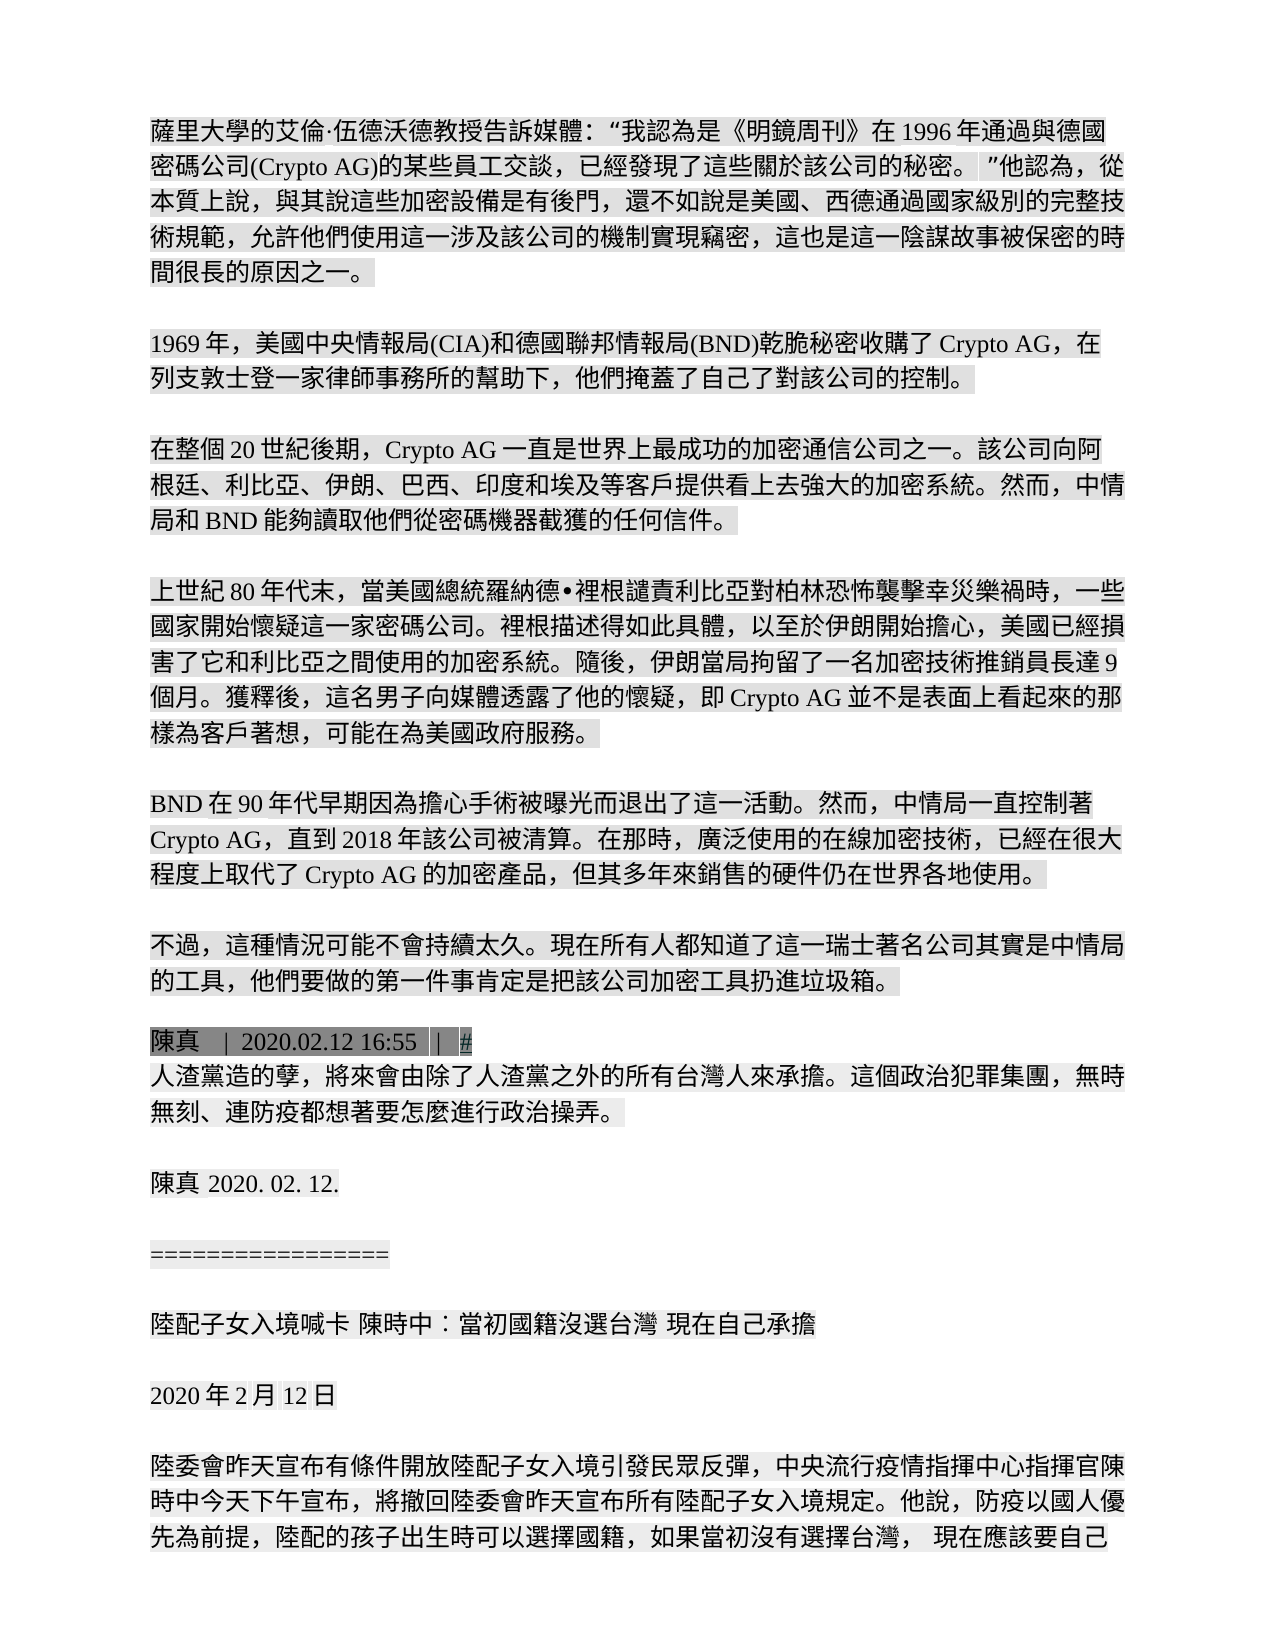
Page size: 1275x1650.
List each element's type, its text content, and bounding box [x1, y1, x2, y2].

text 薩里大學的艾倫·伍德沃德教授告訴媒體：“我認為是《明鏡周刊》在1996年通過與德國密碼公司(Crypto AG)的某些員工交談，已經發現了這些關於該公司的秘密。 ”他認為，從本質上說，與其說這些加密設備是有後門，還不如說是美國、西德通過國家級別的完整技術規範，允許他們使用這一涉及該公司的機制實現竊密，這也是這一陰謀故事被保密的時間很長的原因之一。 1969年，美國中央情報局(CIA)和德國聯邦情報局(BND)乾脆秘密收購了Crypto AG，在列支敦士登一家律師事務所的幫助下，他們掩蓋了自己了對該公司的控制。 在整個20世紀後期，Crypto AG一直是世界上最成功的加密通信公司之一。該公司向阿根廷、利比亞、伊朗、巴西、印度和埃及等客戶提供看上去強大的加密系統。然而，中情局和BND能夠讀取他們從密碼機器截獲的任何信件。 上世紀80年代末，當美國總統羅納德•裡根譴責利比亞對柏林恐怖襲擊幸災樂禍時，一些國家開始懷疑這一家密碼公司。裡根描述得如此具體，以至於伊朗開始擔心，美國已經損害了它和利比亞之間使用的加密系統。隨後，伊朗當局拘留了一名加密技術推銷員長達9個月。獲釋後，這名男子向媒體透露了他的懷疑，即Crypto AG並不是表面上看起來的那樣為客戶著想，可能在為美國政府服務。 BND在90年代早期因為擔心手術被曝光而退出了這一活動。然而，中情局一直控制著Crypto AG，直到2018年該公司被清算。在那時，廣泛使用的在線加密技術，已經在很大程度上取代了Crypto AG的加密產品，但其多年來銷售的硬件仍在世界各地使用。 不過，這種情況可能不會持續太久。現在所有人都知道了這一瑞士著名公司其實是中情局的工具，他們要做的第一件事肯定是把該公司加密工具扔進垃圾箱。 [150, 75, 1125, 996]
text 人渣黨造的孽，將來會由除了人渣黨之外的所有台灣人來承擔。這個政治犯罪集團，無時無刻、連防疫都想著要怎麼進行政治操弄。 陳真 2020. 02. 12. ================= 陸配子女入境喊卡 陳時中︰當初國籍沒選台灣 現在自己承擔 2020年2月12日 陸委會昨天宣布有條件開放陸配子女入境引發民眾反彈，中央流行疫情指揮中心指揮官陳時中今天下午宣布，將撤回陸委會昨天宣布所有陸配子女入境規定。他說，防疫以國人優先為前提，陸配的孩子出生時可以選擇國籍，如果當初沒有選擇台灣， 現在應該要自己 [150, 1056, 1125, 1552]
text 陳真 | 2020.02.12 16:55 | # [150, 1021, 1125, 1056]
